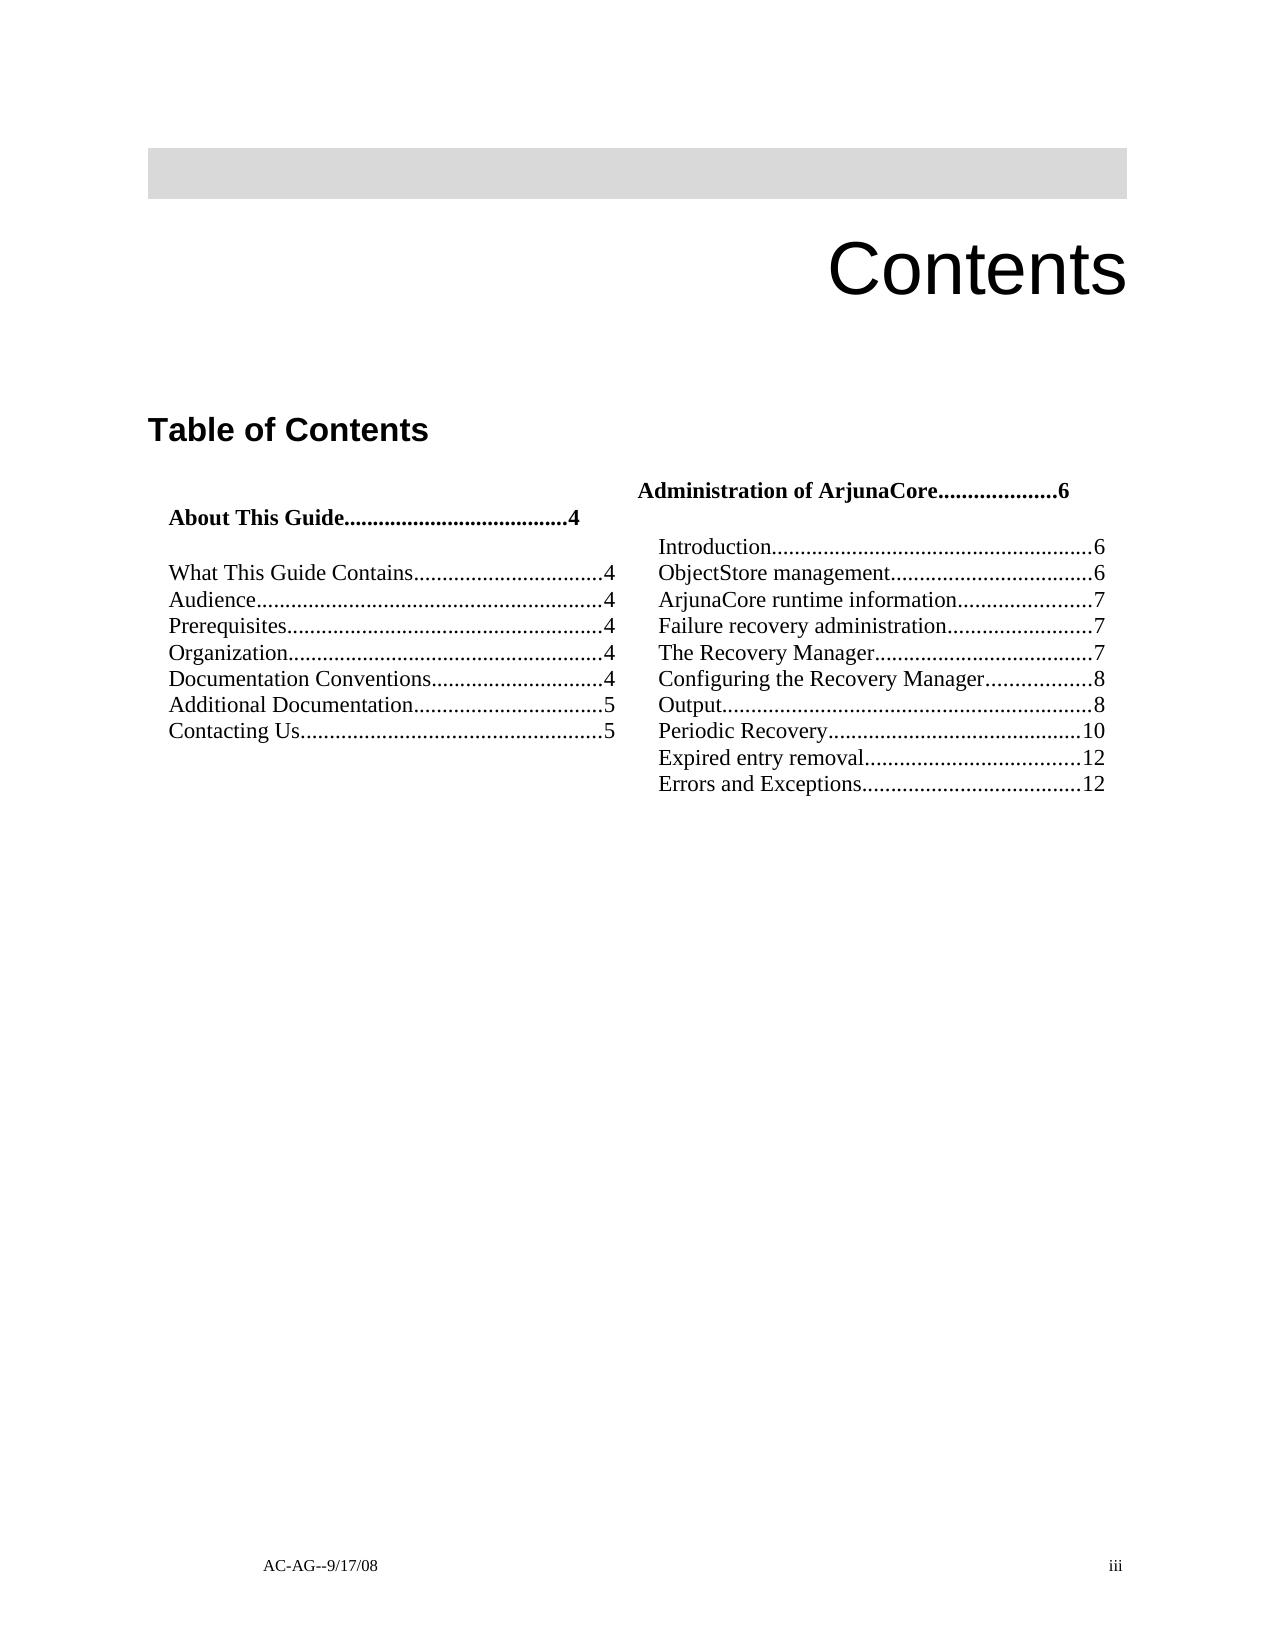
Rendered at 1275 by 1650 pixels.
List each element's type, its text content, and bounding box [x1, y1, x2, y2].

text ObjectStore management 6 [658, 559, 1105, 586]
text Administration of ArjunaCore 6 [637, 478, 1127, 504]
text Output 8 [658, 691, 1105, 718]
text Audience 4 [168, 586, 615, 612]
text Documentation Conventions 4 [168, 665, 615, 691]
text What This Guide Contains 4 [168, 559, 615, 586]
text Periodic Recovery 10 [658, 718, 1105, 744]
text Contacting Us 5 [168, 718, 615, 744]
text Configuring the Recovery Manager 8 [658, 665, 1105, 691]
text About This Guide 4 [148, 478, 637, 530]
text Errors and Exceptions 12 [658, 770, 1105, 797]
title Contents [263, 224, 1127, 310]
subtitle Table of Contents [148, 410, 1127, 448]
text Failure recovery administration 7 [658, 612, 1105, 638]
text Expired entry removal 12 [658, 744, 1105, 770]
text Introduction 6 [658, 533, 1105, 559]
text Prerequisites 4 [168, 612, 615, 638]
text Organization 4 [168, 638, 615, 665]
text The Recovery Manager 7 [658, 638, 1105, 665]
text Additional Documentation 5 [168, 691, 615, 718]
text ArjunaCore runtime information 7 [658, 586, 1105, 612]
